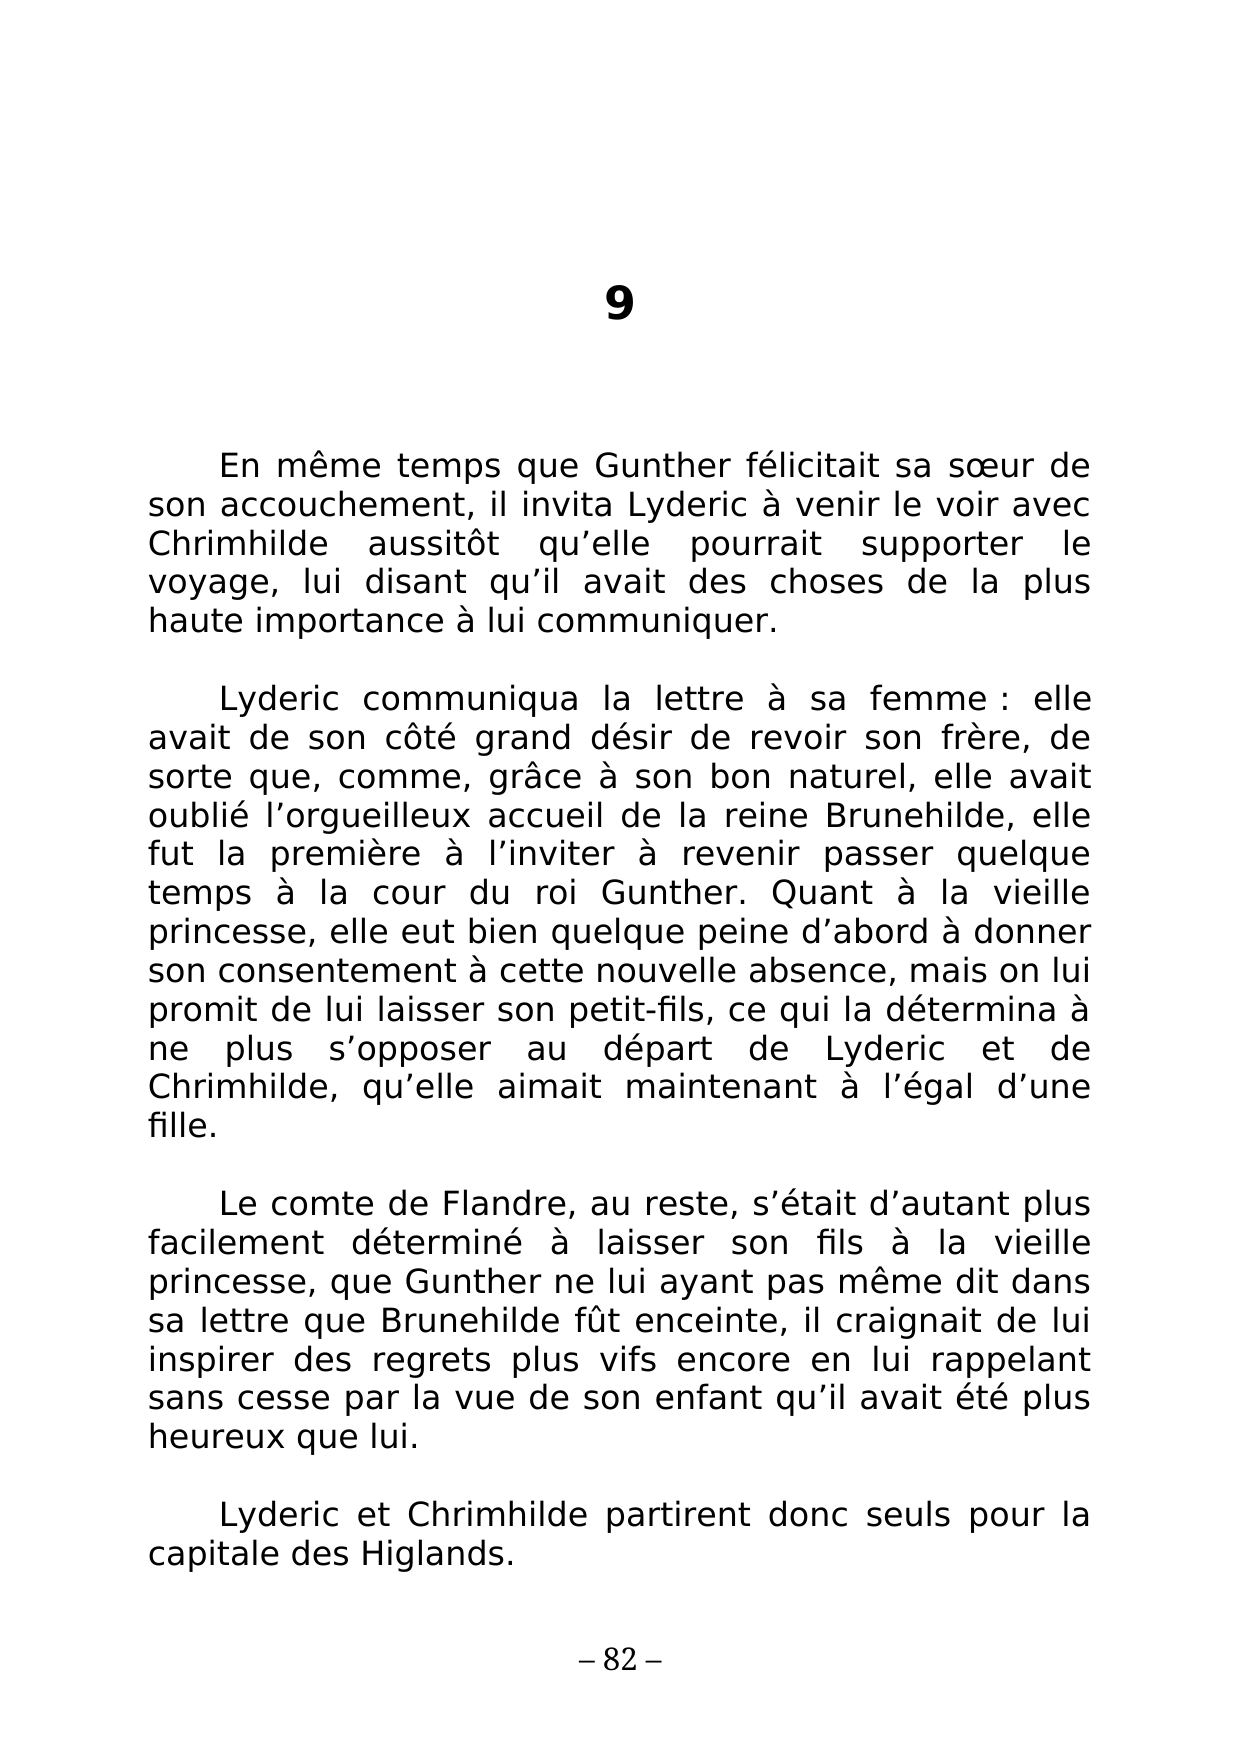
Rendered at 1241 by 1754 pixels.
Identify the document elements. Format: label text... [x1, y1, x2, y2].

text Lyderic et Chrimhilde partirent donc seuls pour la capitale des Higlands. [148, 1495, 1092, 1573]
text En même temps que Gunther félicitait sa sœur de son accouchement, il invita Lyderic à venir le voir avec Chrimhilde aussitôt qu’elle pourrait supporter le voyage, lui disant qu’il avait des choses de la plus haute importance à lui communiquer. [148, 446, 1092, 641]
subtitle 9 [148, 277, 1092, 384]
text Lyderic communiqua la lettre à sa femme : elle avait de son côté grand désir de revoir son frère, de sorte que, comme, grâce à son bon naturel, elle avait oublié l’orgueilleux accueil de la reine Brunehilde, elle fut la première à l’inviter à revenir passer quelque temps à la cour du roi Gunther. Quant à la vieille princesse, elle eut bien quelque peine d’abord à donner son consentement à cette nouvelle absence, mais on lui promit de lui laisser son petit-fils, ce qui la détermina à ne plus s’opposer au départ de Lyderic et de Chrimhilde, qu’elle aimait maintenant à l’égal d’une fille. [148, 679, 1092, 1146]
text Le comte de Flandre, au reste, s’était d’autant plus facilement déterminé à laisser son fils à la vieille princesse, que Gunther ne lui ayant pas même dit dans sa lettre que Brunehilde fût enceinte, il craignait de lui inspirer des regrets plus vifs encore en lui rappelant sans cesse par la vue de son enfant qu’il avait été plus heureux que lui. [148, 1184, 1092, 1457]
